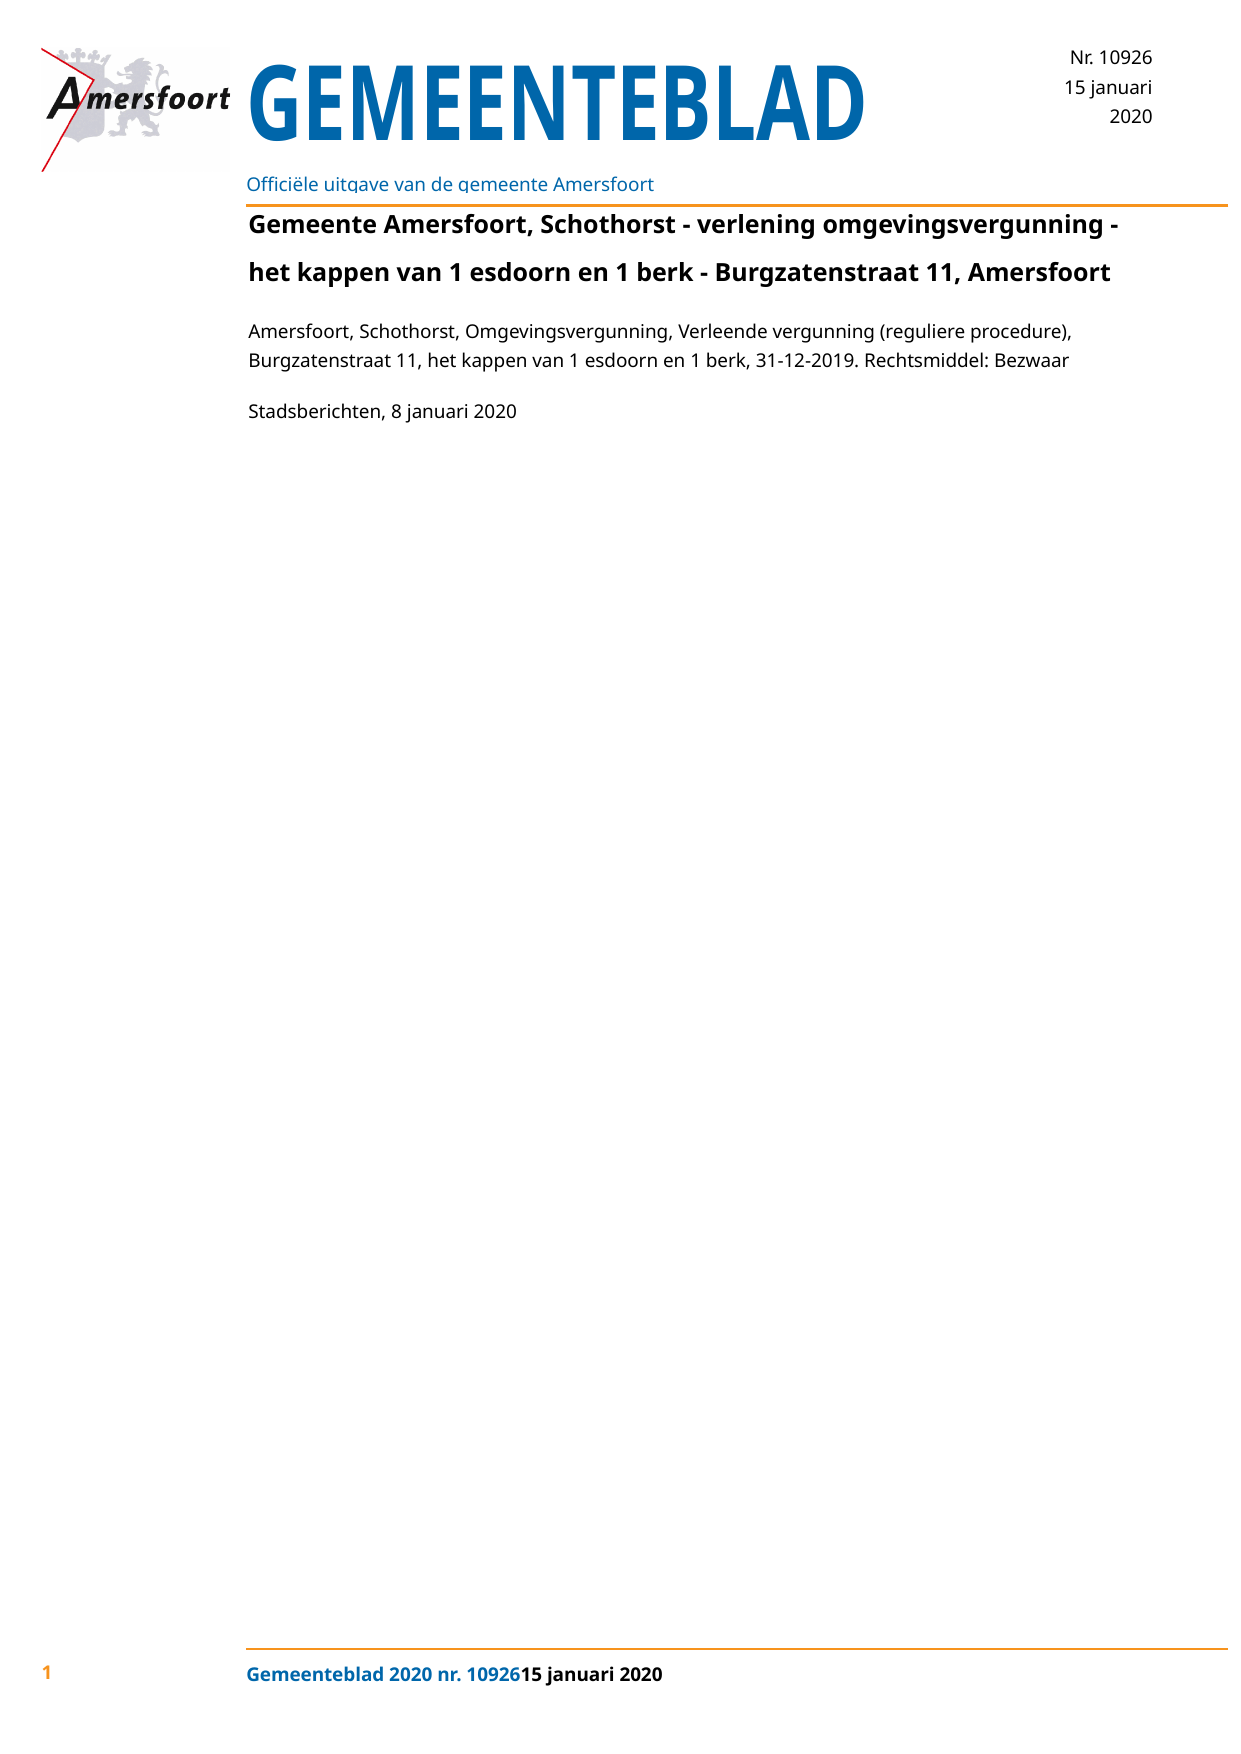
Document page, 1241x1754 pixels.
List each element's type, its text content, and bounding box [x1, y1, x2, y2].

picture [41, 47, 231, 172]
text Gemeente Amersfoort, Schothorst - verlening omgevingsvergunning - het kappen van 1 esdoorn en 1 berk - Burgzatenstraat 11, Amersfoort [248, 207, 1152, 288]
text Stadsberichten, 8 januari 2020 [248, 398, 1152, 424]
text Amersfoort, Schothorst, Omgevingsvergunning, Verleende vergunning (reguliere procedure), Burgzatenstraat 11, het kappen van 1 esdoorn en 1 berk, 31-12-2019. Rechtsmiddel: Bezwaar [248, 318, 1152, 373]
